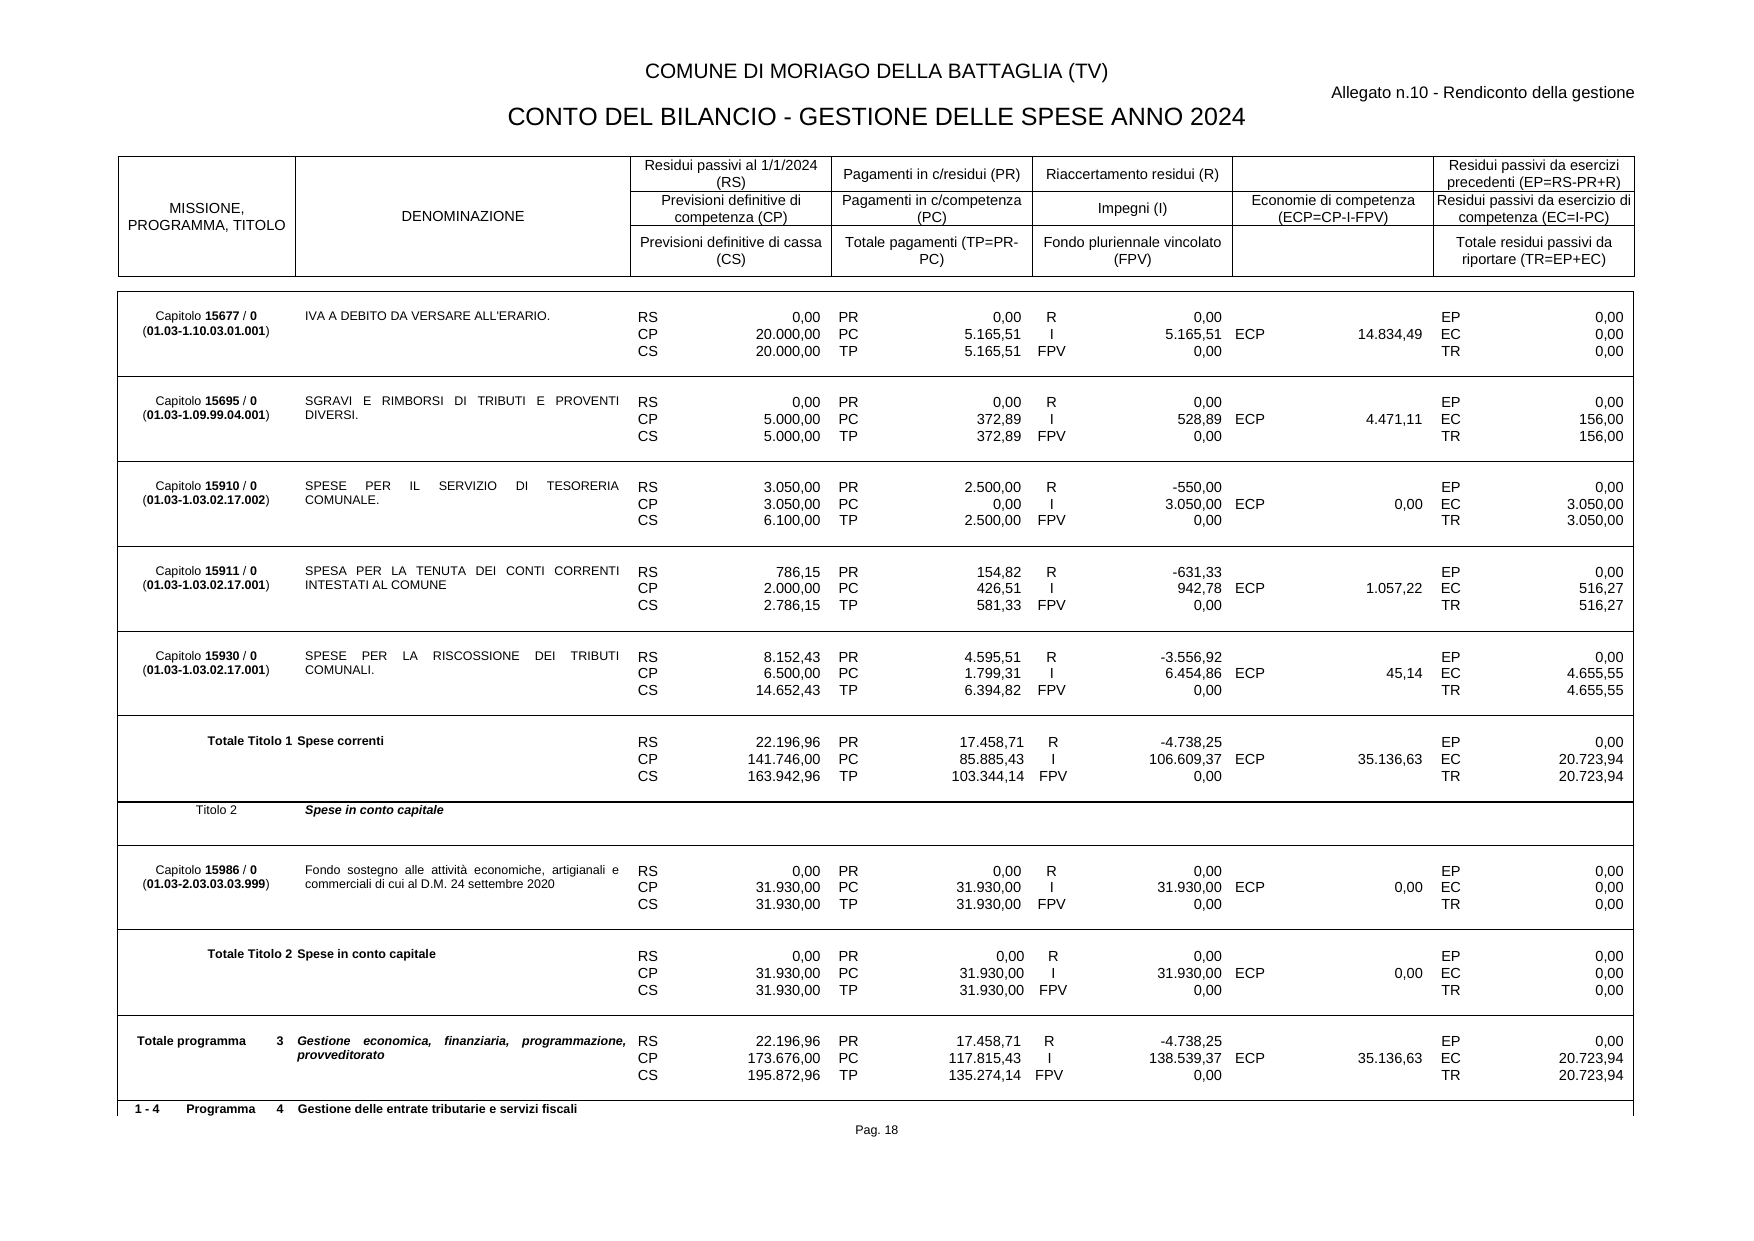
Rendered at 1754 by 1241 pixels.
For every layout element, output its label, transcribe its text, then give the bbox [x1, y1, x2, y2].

table_cell R [1031, 394, 1072, 410]
table_cell [1433, 913, 1468, 929]
table_cell [630, 930, 665, 947]
table_cell [1268, 930, 1433, 947]
table_cell [1268, 292, 1433, 309]
table_cell Capitolo 15910 / 0 (01.03-1.03.02.17.002) [118, 479, 294, 546]
table_cell 1 - 4 [118, 1101, 176, 1116]
table_cell [1232, 359, 1268, 376]
table_cell [1268, 699, 1433, 715]
table_cell EP [1433, 564, 1468, 580]
table_cell [1232, 982, 1268, 998]
table_cell EP [1433, 862, 1468, 879]
table_cell [866, 913, 1031, 929]
table_cell [1232, 547, 1268, 563]
table_cell [866, 632, 1031, 648]
table_cell 0,00 [1072, 394, 1232, 410]
table_cell 35.136,63 [1268, 1050, 1433, 1067]
table_cell Capitolo 15677 / 0 (01.03-1.10.03.01.001) [118, 309, 294, 376]
table_cell 3.050,00 [1468, 512, 1633, 529]
table_cell 1.057,22 [1268, 580, 1433, 597]
table_cell TR [1433, 427, 1468, 444]
table_cell CS [630, 1067, 665, 1083]
table_cell [630, 359, 665, 376]
table_cell EC [1433, 495, 1468, 512]
table_cell [1268, 896, 1433, 913]
table_cell 4.471,11 [1268, 410, 1433, 427]
table_cell [1268, 716, 1433, 733]
table_cell [1232, 913, 1268, 929]
table_cell [1232, 648, 1268, 665]
table_cell [1072, 462, 1232, 478]
table_cell [831, 377, 866, 394]
table_cell [1232, 768, 1268, 784]
table_cell [1232, 462, 1268, 478]
table_cell [831, 846, 866, 862]
table_cell 0,00 [1072, 309, 1232, 326]
table_cell [265, 1016, 294, 1033]
table_cell CP [630, 965, 665, 982]
table_cell [665, 1016, 831, 1033]
table_cell 17.458,71 [866, 733, 1034, 751]
table_cell [1268, 462, 1433, 478]
table_cell 0,00 [1468, 394, 1633, 410]
table_cell [1232, 947, 1268, 965]
table_cell 516,27 [1468, 580, 1633, 597]
table_cell PR [831, 648, 866, 665]
table_cell [630, 377, 665, 394]
table_cell [1031, 699, 1072, 715]
table_cell TP [831, 682, 866, 699]
table_cell 0,00 [1072, 682, 1232, 699]
table_cell 31.930,00 [665, 879, 831, 896]
table_cell [1031, 632, 1072, 648]
table_cell [1232, 862, 1268, 879]
table_cell [1232, 597, 1268, 614]
table_cell EP [1433, 394, 1468, 410]
table_cell [1031, 1084, 1067, 1100]
table_cell RS [630, 648, 665, 665]
table_cell TP [831, 427, 866, 444]
table_cell [1031, 529, 1072, 546]
table_cell [665, 377, 831, 394]
table_cell PC [831, 495, 866, 512]
table_cell EC [1433, 326, 1468, 342]
table_cell 117.815,43 [866, 1050, 1031, 1067]
table_cell 0,00 [866, 495, 1031, 512]
table_cell [295, 846, 630, 862]
table_cell 103.344,14 [866, 768, 1034, 784]
table_cell 4 [265, 1101, 294, 1116]
table_cell R [1031, 479, 1072, 495]
table_cell -550,00 [1072, 479, 1232, 495]
table_cell 426,51 [866, 580, 1031, 597]
table_cell Capitolo 15911 / 0 (01.03-1.03.02.17.001) [118, 564, 294, 631]
table_cell 20.723,94 [1468, 751, 1633, 768]
table_cell EP [1433, 1033, 1468, 1050]
table_cell PR [831, 309, 866, 326]
table_cell FPV [1031, 682, 1072, 699]
table_cell FPV [1031, 597, 1072, 614]
table_cell FPV [1031, 896, 1072, 913]
table_cell 31.930,00 [866, 879, 1031, 896]
table_cell [665, 292, 831, 309]
table_cell [295, 1016, 630, 1033]
table_cell Capitolo 15695 / 0 (01.03-1.09.99.04.001) [118, 394, 294, 461]
table_cell I [1031, 665, 1072, 682]
table_cell 0,00 [1268, 965, 1433, 982]
table_cell [1433, 1016, 1468, 1033]
table_cell I [1031, 580, 1072, 597]
table_cell 156,00 [1468, 410, 1633, 427]
table_cell R [1031, 309, 1072, 326]
table_cell [665, 462, 831, 478]
table_cell TR [1433, 982, 1468, 998]
table_cell FPV [1031, 342, 1072, 359]
table_cell [1232, 632, 1268, 648]
table_cell [1232, 342, 1268, 359]
table_cell 786,15 [665, 564, 831, 580]
table_cell PR [831, 947, 866, 965]
table_cell [1031, 462, 1072, 478]
table_cell TP [831, 512, 866, 529]
table_cell [1072, 614, 1232, 631]
table_cell [1232, 682, 1268, 699]
table_cell 5.165,51 [1072, 326, 1232, 342]
table_cell 0,00 [1468, 326, 1633, 342]
table_cell [1232, 930, 1268, 947]
table_cell [118, 547, 294, 563]
table_cell [1433, 444, 1468, 461]
table_cell [1433, 462, 1468, 478]
table_cell 4.655,55 [1468, 665, 1633, 682]
table_cell CP [630, 410, 665, 427]
table_cell 141.746,00 [665, 751, 831, 768]
table_cell 0,00 [1268, 879, 1433, 896]
table_cell 14.652,43 [665, 682, 831, 699]
table_cell 528,89 [1072, 410, 1232, 427]
table_cell [1067, 1084, 1232, 1100]
table_cell 0,00 [1067, 1067, 1232, 1083]
table_cell EC [1433, 665, 1468, 682]
table_cell [1232, 1016, 1268, 1033]
table_cell [1268, 999, 1433, 1015]
table_cell I [1031, 326, 1072, 342]
table_cell 0,00 [1468, 947, 1633, 965]
table_cell PC [831, 879, 866, 896]
table_cell [866, 462, 1031, 478]
table_cell [831, 614, 866, 631]
table_cell 31.930,00 [1072, 879, 1232, 896]
table_cell 14.834,49 [1268, 326, 1433, 342]
table_cell 0,00 [1072, 342, 1232, 359]
table_cell PR [831, 1033, 866, 1050]
table_cell 2.500,00 [866, 479, 1031, 495]
table_cell IVA A DEBITO DA VERSARE ALL'ERARIO. [295, 309, 630, 376]
table_cell 2.500,00 [866, 512, 1031, 529]
table_cell 17.458,71 [866, 1033, 1031, 1050]
table_cell ECP [1232, 665, 1268, 682]
table_cell Capitolo 15930 / 0 (01.03-1.03.02.17.001) [118, 648, 294, 715]
table_cell CS [630, 768, 665, 784]
table_cell Spese in conto capitale [295, 803, 1633, 844]
table_cell [1433, 547, 1468, 563]
table_cell [1468, 785, 1633, 801]
table_cell [866, 547, 1031, 563]
table_cell [1268, 1033, 1433, 1050]
table_cell [831, 292, 866, 309]
table_cell PC [831, 326, 866, 342]
table_cell I [1031, 1050, 1067, 1067]
table_cell [831, 1084, 866, 1100]
table_cell 0,00 [1468, 564, 1633, 580]
table_cell FPV [1031, 512, 1072, 529]
table_cell [1232, 733, 1268, 751]
table_cell CP [630, 1050, 665, 1067]
table_cell [1232, 716, 1268, 733]
table_cell EC [1433, 965, 1468, 982]
table_cell TR [1433, 512, 1468, 529]
table_cell [1468, 359, 1633, 376]
table_cell 0,00 [1468, 862, 1633, 879]
table_cell CP [630, 326, 665, 342]
table_cell [831, 930, 866, 947]
table_cell PC [831, 751, 866, 768]
table_cell CS [630, 512, 665, 529]
table_cell [1031, 913, 1072, 929]
table_cell R [1035, 947, 1072, 965]
table_cell SPESA PER LA TENUTA DEI CONTI CORRENTI INTESTATI AL COMUNE [295, 564, 630, 631]
table_cell 6.454,86 [1072, 665, 1232, 682]
table_cell [1433, 930, 1468, 947]
table_cell [1268, 479, 1433, 495]
table_cell [1031, 377, 1072, 394]
table_cell [831, 547, 866, 563]
table_cell EC [1433, 1050, 1468, 1067]
table_cell 4.655,55 [1468, 682, 1633, 699]
table_cell [831, 716, 866, 733]
table_cell RS [630, 564, 665, 580]
table_cell 0,00 [1468, 965, 1633, 982]
table_cell [1031, 614, 1072, 631]
table_cell [118, 930, 294, 947]
table_cell [831, 632, 866, 648]
table_cell [1268, 785, 1433, 801]
table_cell 20.723,94 [1468, 1050, 1633, 1067]
table_cell 0,00 [1072, 768, 1232, 784]
table_cell CS [630, 597, 665, 614]
table_cell 173.676,00 [665, 1050, 831, 1067]
table_cell 31.930,00 [1072, 965, 1232, 982]
table_cell [630, 547, 665, 563]
table_cell [630, 529, 665, 546]
table_cell I [1035, 965, 1072, 982]
table_cell [118, 846, 294, 862]
table_cell [118, 377, 294, 394]
table_cell 0,00 [866, 862, 1031, 879]
table_cell SGRAVI E RIMBORSI DI TRIBUTI E PROVENTI DIVERSI. [295, 394, 630, 461]
table_cell Programma [176, 1101, 265, 1116]
table_cell CP [630, 665, 665, 682]
table_cell [1468, 699, 1633, 715]
table_cell [1268, 394, 1433, 410]
table_cell PC [831, 665, 866, 682]
table_cell Titolo 2 [118, 803, 294, 844]
table_cell PC [831, 580, 866, 597]
table_cell [630, 632, 665, 648]
table_cell 135.274,14 [866, 1067, 1031, 1083]
table_cell -4.738,25 [1067, 1033, 1232, 1050]
table_cell CP [630, 495, 665, 512]
table_cell 0,00 [665, 862, 831, 879]
table_cell 5.000,00 [665, 427, 831, 444]
table_cell RS [630, 862, 665, 879]
table_cell I [1031, 879, 1072, 896]
table_cell [1433, 377, 1468, 394]
table_cell 0,00 [1268, 495, 1433, 512]
table_cell FPV [1031, 427, 1072, 444]
table_cell [1468, 614, 1633, 631]
table_cell [118, 632, 294, 648]
table_cell TR [1433, 768, 1468, 784]
table_cell [1268, 597, 1433, 614]
table_cell -3.556,92 [1072, 648, 1232, 665]
table_cell [1468, 913, 1633, 929]
table_cell [1468, 846, 1633, 862]
table_cell [1232, 564, 1268, 580]
table_cell [1268, 427, 1433, 444]
table_cell PR [831, 564, 866, 580]
table_cell [1268, 632, 1433, 648]
table_cell Totale programma [118, 1033, 265, 1100]
table_cell 372,89 [866, 427, 1031, 444]
table_cell [831, 999, 866, 1015]
table_cell Fondo sostegno alle attività economiche, artigianali e commerciali di cui al D.M. 24 settembre 2020 [295, 862, 630, 929]
table_cell [1072, 999, 1232, 1015]
table_cell [665, 614, 831, 631]
table_cell [1232, 699, 1268, 715]
table_cell [1232, 614, 1268, 631]
table_cell TR [1433, 342, 1468, 359]
table_cell 5.165,51 [866, 326, 1031, 342]
table_cell PC [831, 410, 866, 427]
table_cell [866, 377, 1031, 394]
table_cell [295, 292, 630, 309]
table_cell R [1031, 564, 1072, 580]
table_cell [665, 716, 831, 733]
table_cell 6.100,00 [665, 512, 831, 529]
table_cell [665, 999, 831, 1015]
table_cell [1433, 846, 1468, 862]
table_cell [1072, 444, 1232, 461]
table_cell [1468, 632, 1633, 648]
table_cell RS [630, 733, 665, 751]
table_cell TR [1433, 597, 1468, 614]
table_cell 0,00 [1072, 512, 1232, 529]
table_cell 0,00 [1468, 733, 1633, 751]
table_cell [295, 462, 630, 478]
table_cell [630, 716, 665, 733]
table_cell [1072, 529, 1232, 546]
table_cell [295, 930, 630, 947]
table_cell 0,00 [1072, 982, 1232, 998]
table_cell 154,82 [866, 564, 1031, 580]
table_cell 106.609,37 [1072, 751, 1232, 768]
table_cell [1072, 846, 1232, 862]
table_cell [866, 846, 1031, 862]
table_cell [1468, 999, 1633, 1015]
table_cell PC [831, 1050, 866, 1067]
table_cell [831, 444, 866, 461]
table_cell 0,00 [1468, 879, 1633, 896]
table_cell [665, 529, 831, 546]
table_cell ECP [1232, 965, 1268, 982]
table_cell TP [831, 342, 866, 359]
table_cell [1468, 444, 1633, 461]
table_cell [866, 716, 1034, 733]
table_cell Gestione economica, finanziaria, programmazione, provveditorato [295, 1033, 630, 1100]
table_cell 0,00 [1072, 896, 1232, 913]
table_cell EP [1433, 479, 1468, 495]
table_cell Totale Titolo 1 [118, 733, 294, 801]
table_cell [1433, 632, 1468, 648]
table_cell I [1031, 495, 1072, 512]
table_cell 20.723,94 [1468, 768, 1633, 784]
table_cell 0,00 [1072, 947, 1232, 965]
table_cell [831, 1016, 866, 1033]
table_cell 581,33 [866, 597, 1031, 614]
table_cell RS [630, 394, 665, 410]
table_cell CP [630, 751, 665, 768]
table_cell [866, 614, 1031, 631]
table_cell [1072, 632, 1232, 648]
table_cell [1468, 462, 1633, 478]
table_cell [1433, 359, 1468, 376]
table_cell [118, 462, 294, 478]
table_cell 2.786,15 [665, 597, 831, 614]
table_cell I [1031, 410, 1072, 427]
table_cell [1468, 1016, 1633, 1033]
table_cell [1072, 716, 1232, 733]
table_cell [1031, 444, 1072, 461]
table_cell [866, 529, 1031, 546]
table_cell 0,00 [665, 394, 831, 410]
table_cell PR [831, 394, 866, 410]
table_cell 0,00 [1468, 648, 1633, 665]
table_cell TP [831, 768, 866, 784]
table_cell 20.000,00 [665, 326, 831, 342]
table_cell [630, 913, 665, 929]
table_cell CS [630, 342, 665, 359]
table_cell EP [1433, 733, 1468, 751]
table_cell 942,78 [1072, 580, 1232, 597]
table_cell [665, 632, 831, 648]
table_cell [1232, 846, 1268, 862]
table_cell 22.196,96 [665, 1033, 831, 1050]
table_cell [1468, 1084, 1633, 1100]
table_cell [1433, 999, 1468, 1015]
table_cell 138.539,37 [1067, 1050, 1232, 1067]
table_cell [665, 930, 831, 947]
table_cell 6.394,82 [866, 682, 1031, 699]
table_cell [1268, 768, 1433, 784]
table_cell [1232, 896, 1268, 913]
table_cell 0,00 [1468, 309, 1633, 326]
table_cell RS [630, 309, 665, 326]
table_cell -4.738,25 [1072, 733, 1232, 751]
table_cell [1433, 529, 1468, 546]
table_cell TP [831, 1067, 866, 1083]
table_cell [866, 359, 1031, 376]
table_cell 156,00 [1468, 427, 1633, 444]
table_cell 3.050,00 [665, 479, 831, 495]
table_cell 31.930,00 [866, 965, 1034, 982]
table_cell [1072, 359, 1232, 376]
table_cell -631,33 [1072, 564, 1232, 580]
table_cell ECP [1232, 751, 1268, 768]
table_cell [1268, 547, 1433, 563]
table_cell RS [630, 947, 665, 965]
table_cell [866, 699, 1031, 715]
table_cell [1035, 999, 1072, 1015]
table_cell [1433, 1084, 1468, 1100]
table_cell 5.000,00 [665, 410, 831, 427]
table_cell 0,00 [1072, 597, 1232, 614]
table_cell [1268, 377, 1433, 394]
table_cell ECP [1232, 326, 1268, 342]
table_cell 31.930,00 [665, 982, 831, 998]
table_cell TR [1433, 1067, 1468, 1083]
table_cell TR [1433, 896, 1468, 913]
table_cell [1232, 1067, 1268, 1083]
table_cell [1268, 648, 1433, 665]
table_cell [630, 1084, 665, 1100]
table_cell EC [1433, 879, 1468, 896]
table_cell [1232, 309, 1268, 326]
table_cell [831, 359, 866, 376]
table_cell [1268, 359, 1433, 376]
table_cell 20.000,00 [665, 342, 831, 359]
table_cell [1268, 1016, 1433, 1033]
table_cell 3 [265, 1033, 294, 1100]
table_cell 0,00 [1468, 479, 1633, 495]
table_cell EC [1433, 410, 1468, 427]
table_cell ECP [1232, 580, 1268, 597]
table_cell 4.595,51 [866, 648, 1031, 665]
table_cell [665, 444, 831, 461]
table_cell [630, 462, 665, 478]
table_cell FPV [1035, 982, 1072, 998]
table_cell 6.500,00 [665, 665, 831, 682]
table_cell 0,00 [1468, 342, 1633, 359]
table_cell CS [630, 682, 665, 699]
table_cell CS [630, 427, 665, 444]
table_cell [1067, 1016, 1232, 1033]
table_cell [1468, 716, 1633, 733]
table_cell Totale Titolo 2 [118, 947, 294, 1015]
table_cell [630, 1016, 665, 1033]
table_cell [1433, 785, 1468, 801]
table_cell [295, 377, 630, 394]
table_cell EC [1433, 751, 1468, 768]
table_cell 31.930,00 [866, 896, 1031, 913]
table_cell [1268, 564, 1433, 580]
table_cell [1072, 930, 1232, 947]
table_cell FPV [1035, 768, 1072, 784]
table_cell 0,00 [665, 309, 831, 326]
table_cell ECP [1232, 879, 1268, 896]
table_cell [1031, 1016, 1067, 1033]
table_cell [1031, 292, 1072, 309]
table_cell 31.930,00 [665, 965, 831, 982]
table_cell 0,00 [1072, 862, 1232, 879]
table_cell [1031, 547, 1072, 563]
table_cell [1268, 309, 1433, 326]
table_cell PR [831, 479, 866, 495]
table_cell 20.723,94 [1468, 1067, 1633, 1083]
table_cell [1232, 394, 1268, 410]
table_cell 35.136,63 [1268, 751, 1433, 768]
table_cell [1268, 1084, 1433, 1100]
table_cell [1072, 913, 1232, 929]
table_cell [866, 1084, 1031, 1100]
table_cell [831, 785, 866, 801]
table_cell [1072, 785, 1232, 801]
table_cell CS [630, 896, 665, 913]
table_cell Spese correnti [295, 733, 630, 801]
table_cell 0,00 [1468, 896, 1633, 913]
table_cell RS [630, 479, 665, 495]
table_cell 0,00 [665, 947, 831, 965]
table_cell [1232, 377, 1268, 394]
table_cell [630, 292, 665, 309]
table_cell ECP [1232, 495, 1268, 512]
table_cell [1232, 427, 1268, 444]
table_cell [665, 785, 831, 801]
table_cell R [1031, 648, 1072, 665]
table_cell 3.050,00 [1072, 495, 1232, 512]
table_cell [1268, 529, 1433, 546]
table_cell PR [831, 862, 866, 879]
table_cell [831, 913, 866, 929]
table_cell 2.000,00 [665, 580, 831, 597]
table_cell 3.050,00 [665, 495, 831, 512]
table_cell [831, 462, 866, 478]
table_cell [295, 632, 630, 648]
table_cell [1232, 999, 1268, 1015]
table_cell CS [630, 982, 665, 998]
table_cell [1468, 377, 1633, 394]
table_cell CP [630, 580, 665, 597]
table_cell [630, 699, 665, 715]
table_cell [831, 529, 866, 546]
table_cell 45,14 [1268, 665, 1433, 682]
table_cell R [1031, 862, 1072, 879]
table_cell 0,00 [1468, 1033, 1633, 1050]
table_cell [1268, 733, 1433, 751]
table_cell TP [831, 982, 866, 998]
table_cell 0,00 [866, 947, 1034, 965]
table_cell [1268, 862, 1433, 879]
table_cell PR [831, 733, 866, 751]
table_cell [1268, 947, 1433, 965]
table_cell [1468, 529, 1633, 546]
table_cell [1031, 846, 1072, 862]
table_cell 3.050,00 [1468, 495, 1633, 512]
table_cell R [1031, 1033, 1067, 1050]
table_cell 516,27 [1468, 597, 1633, 614]
table_cell [665, 547, 831, 563]
table_cell [295, 716, 630, 733]
table_cell [1232, 444, 1268, 461]
table_cell [1433, 716, 1468, 733]
table_cell TP [831, 896, 866, 913]
table_cell [1232, 512, 1268, 529]
table_cell 31.930,00 [665, 896, 831, 913]
table_cell [1031, 359, 1072, 376]
table_cell 8.152,43 [665, 648, 831, 665]
table_cell [1035, 716, 1072, 733]
table_cell FPV [1031, 1067, 1067, 1083]
table_cell [630, 785, 665, 801]
table_cell [1268, 982, 1433, 998]
table_cell [630, 846, 665, 862]
table_cell [1268, 682, 1433, 699]
table_cell [1232, 785, 1268, 801]
table_cell [831, 699, 866, 715]
table_cell RS [630, 1033, 665, 1050]
table_cell Gestione delle entrate tributarie e servizi fiscali [295, 1101, 1633, 1116]
table_cell SPESE PER IL SERVIZIO DI TESORERIA COMUNALE. [295, 479, 630, 546]
table_cell [1072, 547, 1232, 563]
table_cell [866, 1016, 1031, 1033]
table_cell [1268, 846, 1433, 862]
table_cell 163.942,96 [665, 768, 831, 784]
table_cell [1232, 479, 1268, 495]
table_cell 0,00 [866, 394, 1031, 410]
table_cell [1433, 614, 1468, 631]
table_cell [118, 292, 294, 309]
table_cell EP [1433, 648, 1468, 665]
table_cell [665, 699, 831, 715]
table_cell [1468, 547, 1633, 563]
table_cell [1433, 292, 1468, 309]
table_cell R [1035, 733, 1072, 751]
table_cell [1232, 292, 1268, 309]
table_cell [1072, 377, 1232, 394]
table_cell [866, 785, 1034, 801]
table_cell [630, 614, 665, 631]
table_cell 1.799,31 [866, 665, 1031, 682]
table_cell ECP [1232, 1050, 1268, 1067]
table_cell [1268, 913, 1433, 929]
table_cell 372,89 [866, 410, 1031, 427]
table_cell [1268, 342, 1433, 359]
table_cell [1232, 529, 1268, 546]
table_cell EP [1433, 309, 1468, 326]
table_cell [665, 1084, 831, 1100]
table_cell [1268, 1067, 1433, 1083]
table_cell TR [1433, 682, 1468, 699]
table_cell 0,00 [866, 309, 1031, 326]
table_cell [866, 930, 1034, 947]
table_cell 0,00 [1468, 982, 1633, 998]
table_cell [1035, 930, 1072, 947]
table_cell TP [831, 597, 866, 614]
table_cell [1268, 444, 1433, 461]
table_cell [1468, 930, 1633, 947]
table_cell EP [1433, 947, 1468, 965]
table_cell 22.196,96 [665, 733, 831, 751]
table_cell [118, 1016, 265, 1033]
table_cell [665, 846, 831, 862]
table_cell [630, 444, 665, 461]
table_cell 195.872,96 [665, 1067, 831, 1083]
table_cell [630, 999, 665, 1015]
table_cell [866, 292, 1031, 309]
table_cell Capitolo 15986 / 0 (01.03-2.03.03.03.999) [118, 862, 294, 929]
table_cell EC [1433, 580, 1468, 597]
table_cell [1433, 699, 1468, 715]
table_cell [1268, 614, 1433, 631]
table_cell PC [831, 965, 866, 982]
table_cell [866, 444, 1031, 461]
table_cell [1468, 292, 1633, 309]
table_cell [866, 999, 1034, 1015]
table_cell [1232, 1033, 1268, 1050]
table_cell [1268, 512, 1433, 529]
table_cell [1232, 1084, 1268, 1100]
table_cell [665, 913, 831, 929]
table_cell ECP [1232, 410, 1268, 427]
table_cell [295, 547, 630, 563]
table_cell [1072, 292, 1232, 309]
table_cell [118, 716, 294, 733]
table_cell SPESE PER LA RISCOSSIONE DEI TRIBUTI COMUNALI. [295, 648, 630, 715]
table_cell CP [630, 879, 665, 896]
table_cell 0,00 [1072, 427, 1232, 444]
table_cell [1072, 699, 1232, 715]
table_cell 31.930,00 [866, 982, 1034, 998]
table_cell 85.885,43 [866, 751, 1034, 768]
table_cell [665, 359, 831, 376]
table_cell [1035, 785, 1072, 801]
table_cell Spese in conto capitale [295, 947, 630, 1015]
table_cell 5.165,51 [866, 342, 1031, 359]
table_cell I [1035, 751, 1072, 768]
